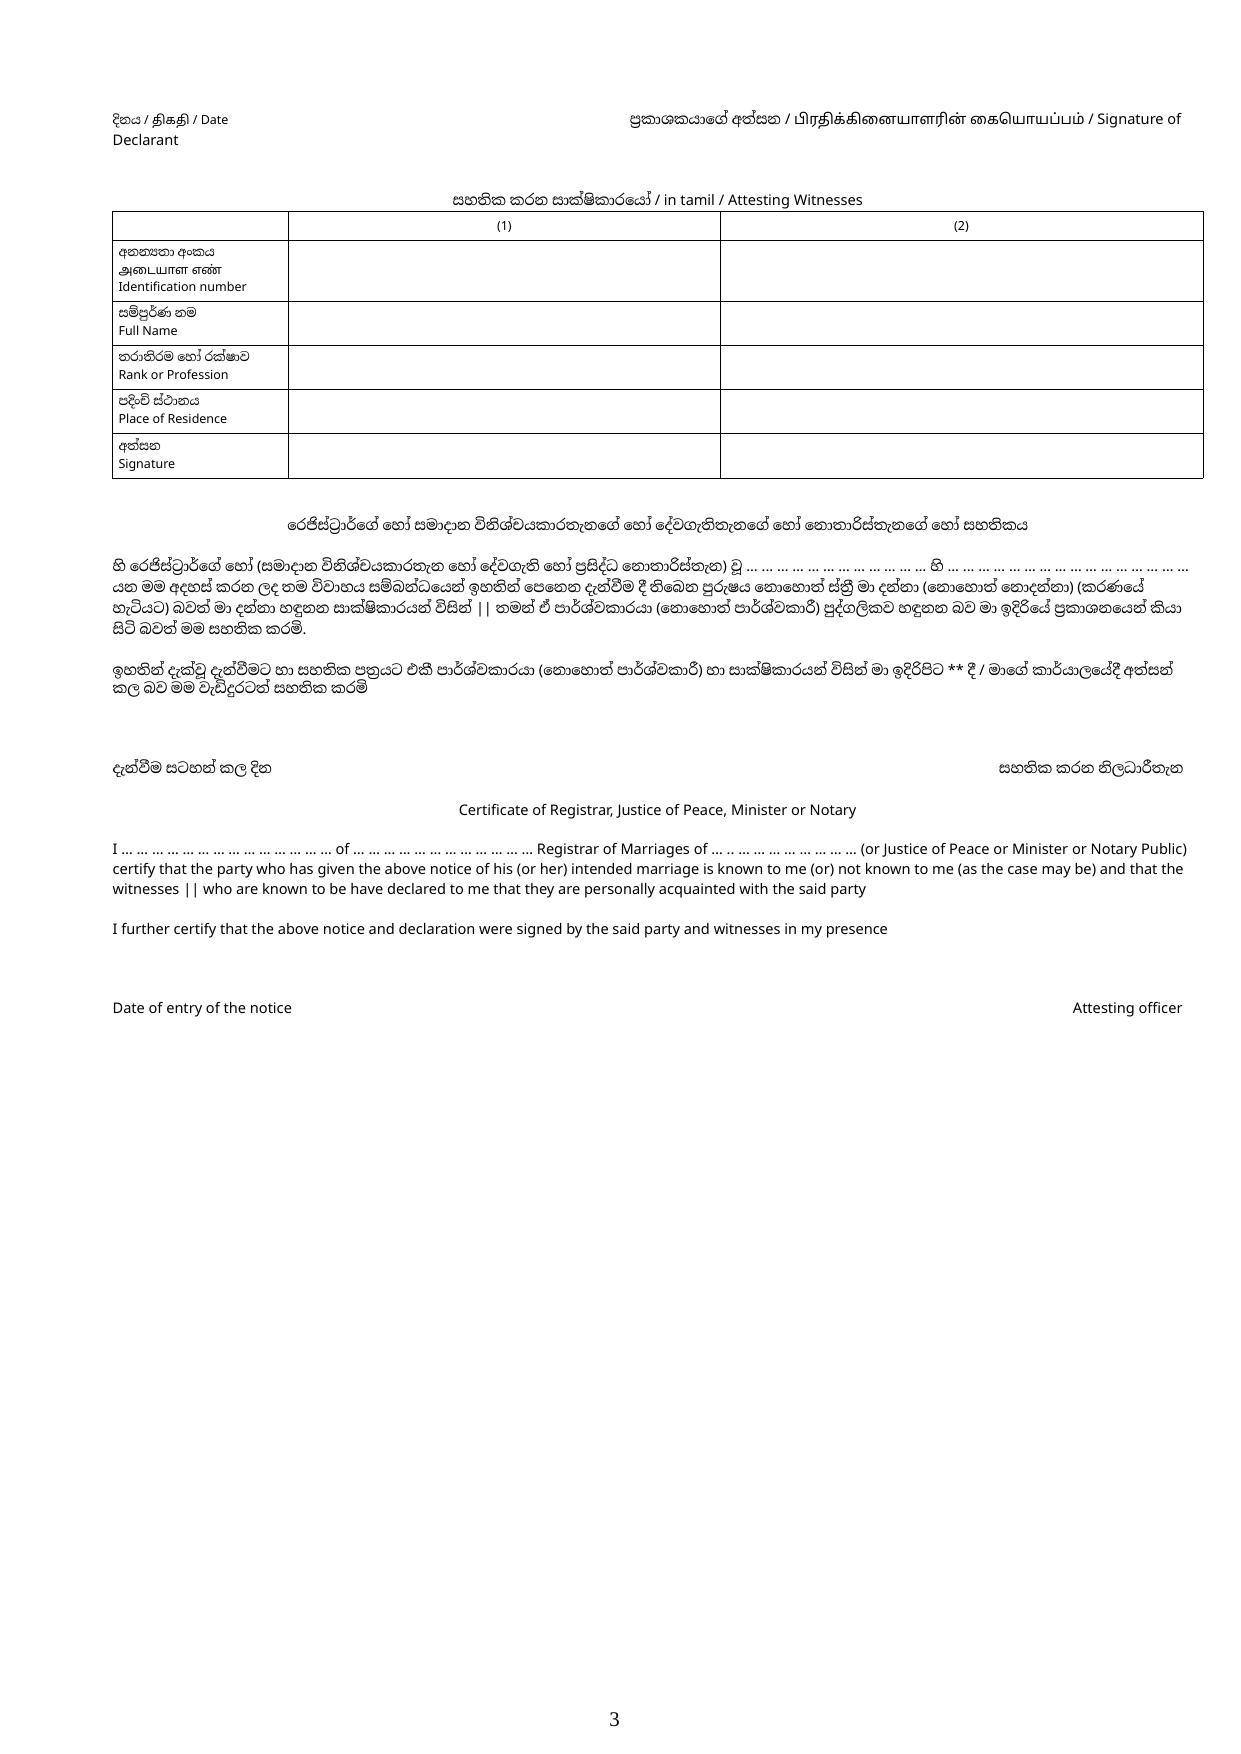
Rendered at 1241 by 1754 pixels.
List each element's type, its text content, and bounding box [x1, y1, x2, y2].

text දැන්වීම සටහන් කල දින සහතික කරන නිලධාරීතැන [112, 738, 1203, 779]
text ඉහතින් දැක්වූ දැන්වීමට හා සහතික පත්‍රයට එකී පාර්ශ්වකාරයා (නොහොත් පාර්ශ්වකාරී) හා සාක්ෂිකාරයන් විසින් මා ඉදිරිපිට ** දී / මාගේ කාර්යාලයේදී අත්සන් කල බව මම වැඩිදුරටත් සහතික කරමි [112, 659, 1203, 718]
text දිනය / திகதி / Date ප්‍රකාශකයාගේ අත්සන / பிரதிக்கினையாளரின் கையொயப்பம் / Signature of Declarant [112, 109, 1203, 150]
table_cell [289, 434, 720, 477]
table_cell [289, 346, 720, 389]
text Date of entry of the notice Attesting officer [112, 998, 1203, 1018]
text සහතික කරන සාක්ෂිකාරයෝ / in tamil / Attesting Witnesses [112, 190, 1203, 211]
table_cell සම්පුර්ණ නම Full Name [113, 302, 288, 345]
table_cell පදිංචි ස්ථානය Place of Residence [113, 390, 288, 433]
table_cell [289, 241, 720, 301]
table_cell [721, 390, 1203, 433]
table_cell [721, 241, 1203, 301]
table_cell [721, 346, 1203, 389]
text I … … … … … … … … … … … … … … of … … … … … … … … … … … … Registrar of Marriages of … .. … … … … … … … … (or Justice of Peace or Minister or Notary Public) certify that the party who has given the above notice of his (or her) intended marriage is known to me (or) not known to me (as the case may be) and that the witnesses || who are known to be have declared to me that they are personally acquainted with the said party [112, 839, 1203, 899]
table_cell [721, 434, 1203, 477]
table_cell [289, 302, 720, 345]
table_cell තරාතිරම හෝ රක්ෂාව Rank or Profession [113, 346, 288, 389]
table_cell අනන්‍යතා අංකය அடையாள எண் Identification number [113, 241, 288, 301]
table_header [113, 212, 288, 239]
table_header (1) [289, 212, 720, 239]
text හි රෙජිස්ට්‍රාර්ගේ හෝ (සමාදාන විනිශ්චයකාරතැන හෝ දේවගැති හෝ ප්‍රසිද්ධ නොතාරිස්තැන) වූ ... ... … … … … … … … … … … හි ... ... … … … … … … … … … … … … … … යන මම අදහස් කරන ලද තම විවාහය සම්බන්ධයෙන් ඉහතින් පෙනෙන දැන්වීම දී තිබෙන පුරුෂය නොහොත් ස්ත්‍රී මා දන්නා (නොහොත් නොදන්නා) (කරණයේ හැටියට) බවත් මා දන්නා හඳුනන සාක්ෂිකාරයන් විසින් || තමන් ඒ පාර්ශ්වකාරයා (නොහොත් පාර්ශ්වකාරී) පුද්ගලිකව හඳුනන බව මා ඉදිරියේ ප්‍රකාශනයෙන් කියා සිටි බවත් මම සහතික කරමි. [112, 536, 1203, 659]
table_cell අත්සන Signature [113, 434, 288, 477]
table_cell [721, 302, 1203, 345]
table_cell [289, 390, 720, 433]
table_header (2) [721, 212, 1203, 239]
text I further certify that the above notice and declaration were signed by the said party and witnesses in my presence [112, 919, 1203, 938]
text රෙජිස්ට්‍රාර්ගේ හෝ සමාදාන විනිශ්චයකාරතැනගේ හෝ දේවගැතිතැනගේ හෝ නොතාරිස්තැනගේ හෝ සහතිකය [112, 517, 1203, 536]
text Certificate of Registrar, Justice of Peace, Minister or Notary [112, 799, 1203, 819]
